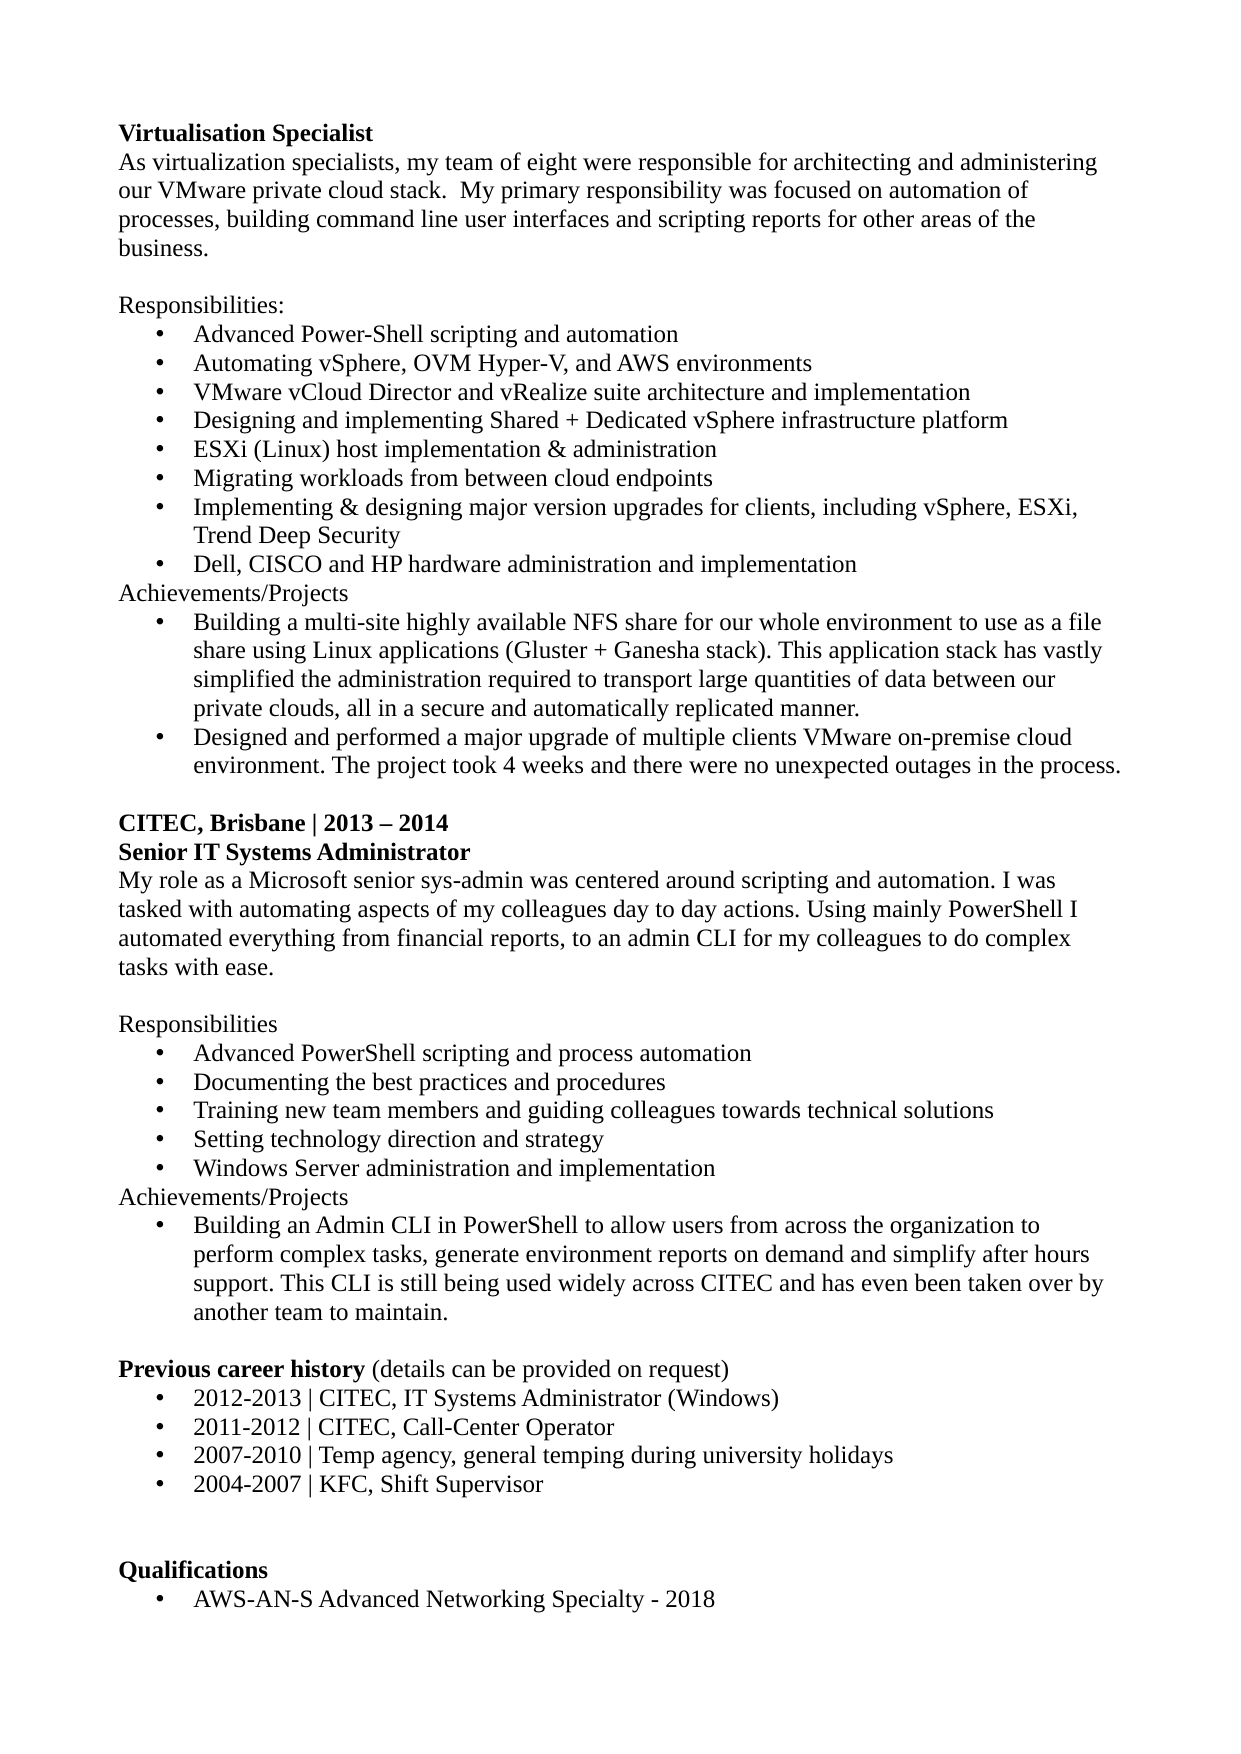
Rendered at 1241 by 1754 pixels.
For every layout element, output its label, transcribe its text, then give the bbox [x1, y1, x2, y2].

text My role as a Microsoft senior sys-admin was centered around scripting and automation. I was tasked with automating aspects of my colleagues day to day actions. Using mainly PowerShell I automated everything from financial reports, to an admin CLI for my colleagues to do complex tasks with ease. [118, 866, 1122, 981]
list Designing and implementing Shared + Dedicated vSphere infrastructure platform [156, 406, 1122, 434]
list 2012-2013 | CITEC, IT Systems Administrator (Windows) [156, 1383, 1122, 1412]
list 2004-2007 | KFC, Shift Supervisor [156, 1469, 1122, 1498]
list Designed and performed a major upgrade of multiple clients VMware on-premise cloud environment. The project took 4 weeks and there were no unexpected outages in the process. [156, 722, 1122, 779]
list Setting technology direction and strategy [156, 1124, 1122, 1153]
text Responsibilities: [118, 291, 1122, 319]
list AWS-AN-S Advanced Networking Specialty - 2018 [156, 1584, 1122, 1613]
list Windows Server administration and implementation [156, 1153, 1122, 1182]
text Achievements/Projects [118, 1182, 1122, 1211]
list 2007-2010 | Temp agency, general temping during university holidays [156, 1441, 1122, 1469]
text Senior IT Systems Administrator [118, 837, 1122, 866]
list Advanced PowerShell scripting and process automation [156, 1038, 1122, 1067]
list 2011-2012 | CITEC, Call-Center Operator [156, 1412, 1122, 1441]
list Documenting the best practices and procedures [156, 1067, 1122, 1096]
list Training new team members and guiding colleagues towards technical solutions [156, 1096, 1122, 1124]
text Qualifications [118, 1556, 1122, 1584]
text CITEC, Brisbane | 2013 – 2014 [118, 808, 1122, 837]
list Building an Admin CLI in PowerShell to allow users from across the organization to perform complex tasks, generate environment reports on demand and simplify after hours support. This CLI is still being used widely across CITEC and has even been taken over by another team to maintain. [156, 1211, 1122, 1326]
list ESXi (Linux) host implementation & administration [156, 434, 1122, 463]
list Migrating workloads from between cloud endpoints [156, 463, 1122, 492]
text As virtualization specialists, my team of eight were responsible for architecting and administering our VMware private cloud stack. My primary responsibility was focused on automation of processes, building command line user interfaces and scripting reports for other areas of the business. [118, 147, 1122, 262]
list Implementing & designing major version upgrades for clients, including vSphere, ESXi, Trend Deep Security [156, 492, 1122, 549]
list Automating vSphere, OVM Hyper-V, and AWS environments [156, 348, 1122, 377]
text Previous career history (details can be provided on request) [118, 1354, 1122, 1383]
text Achievements/Projects [118, 578, 1122, 607]
list Building a multi-site highly available NFS share for our whole environment to use as a file share using Linux applications (Gluster + Ganesha stack). This application stack has vastly simplified the administration required to transport large quantities of data between our private clouds, all in a secure and automatically replicated manner. [156, 607, 1122, 722]
text Responsibilities [118, 1009, 1122, 1038]
list Advanced Power-Shell scripting and automation [156, 319, 1122, 348]
list VMware vCloud Director and vRealize suite architecture and implementation [156, 377, 1122, 406]
text Virtualisation Specialist [118, 118, 1122, 147]
list Dell, CISCO and HP hardware administration and implementation [156, 549, 1122, 578]
